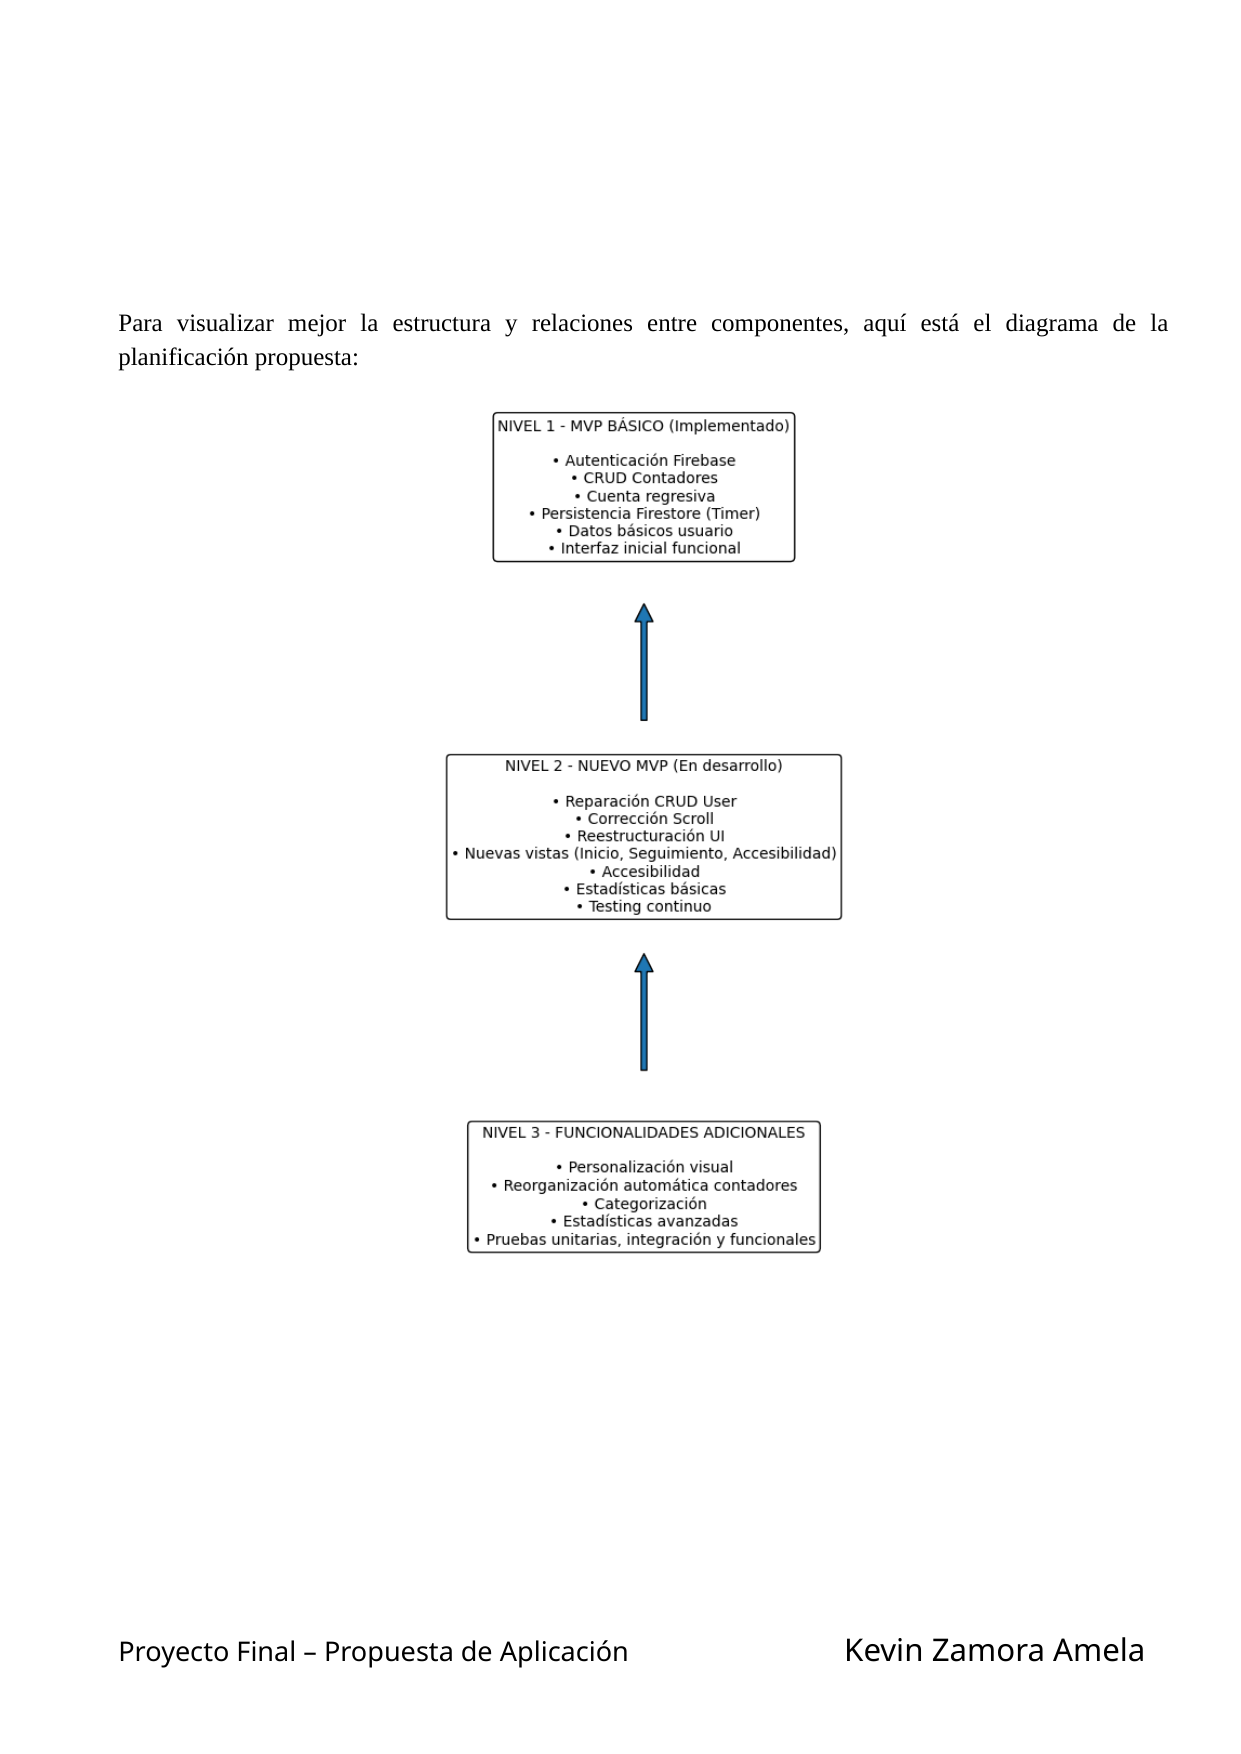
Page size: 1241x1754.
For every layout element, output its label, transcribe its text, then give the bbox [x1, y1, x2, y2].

picture [215, 401, 1073, 1266]
text Para visualizar mejor la estructura y relaciones entre componentes, aquí está el diagrama de la planificación propuesta: [118, 308, 1170, 370]
